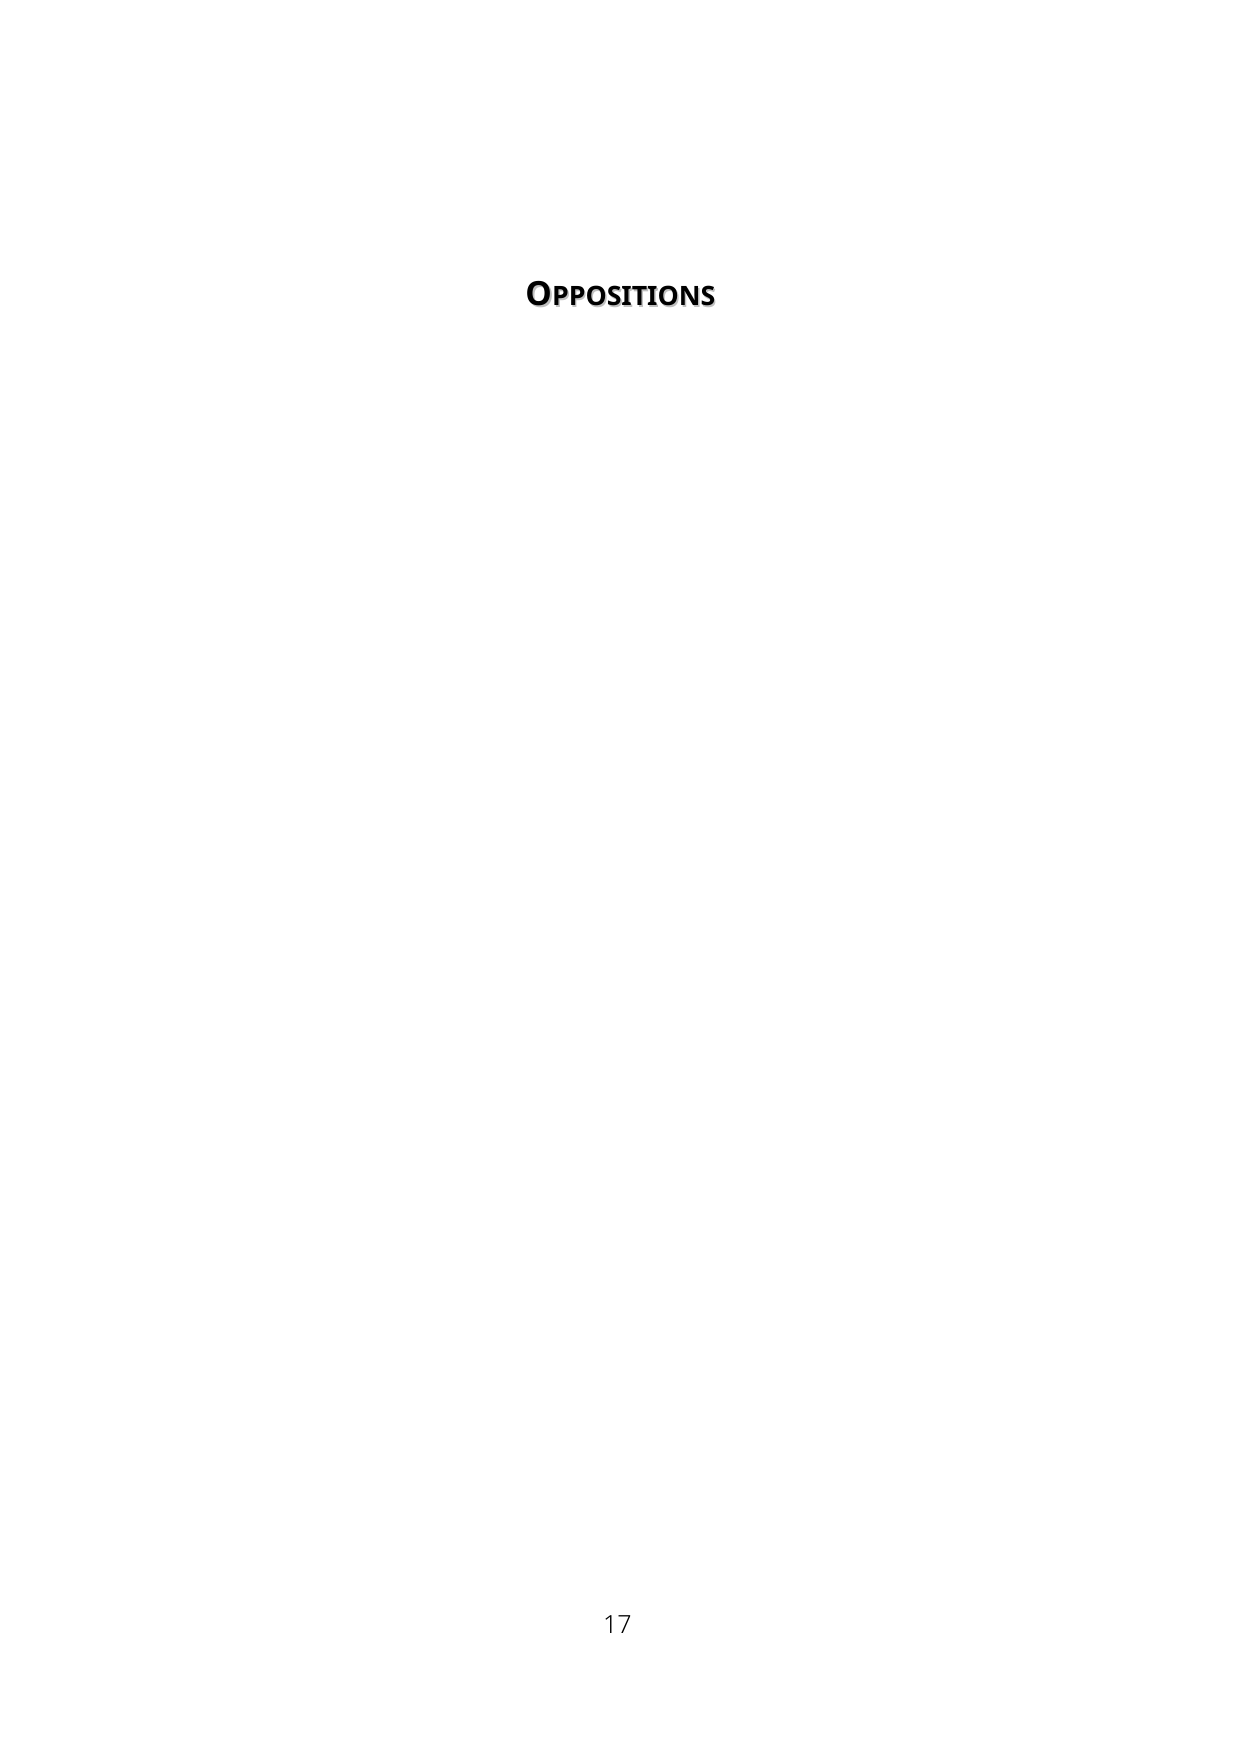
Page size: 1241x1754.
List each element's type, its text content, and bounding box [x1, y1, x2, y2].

subtitle Oppositions [183, 270, 1057, 316]
